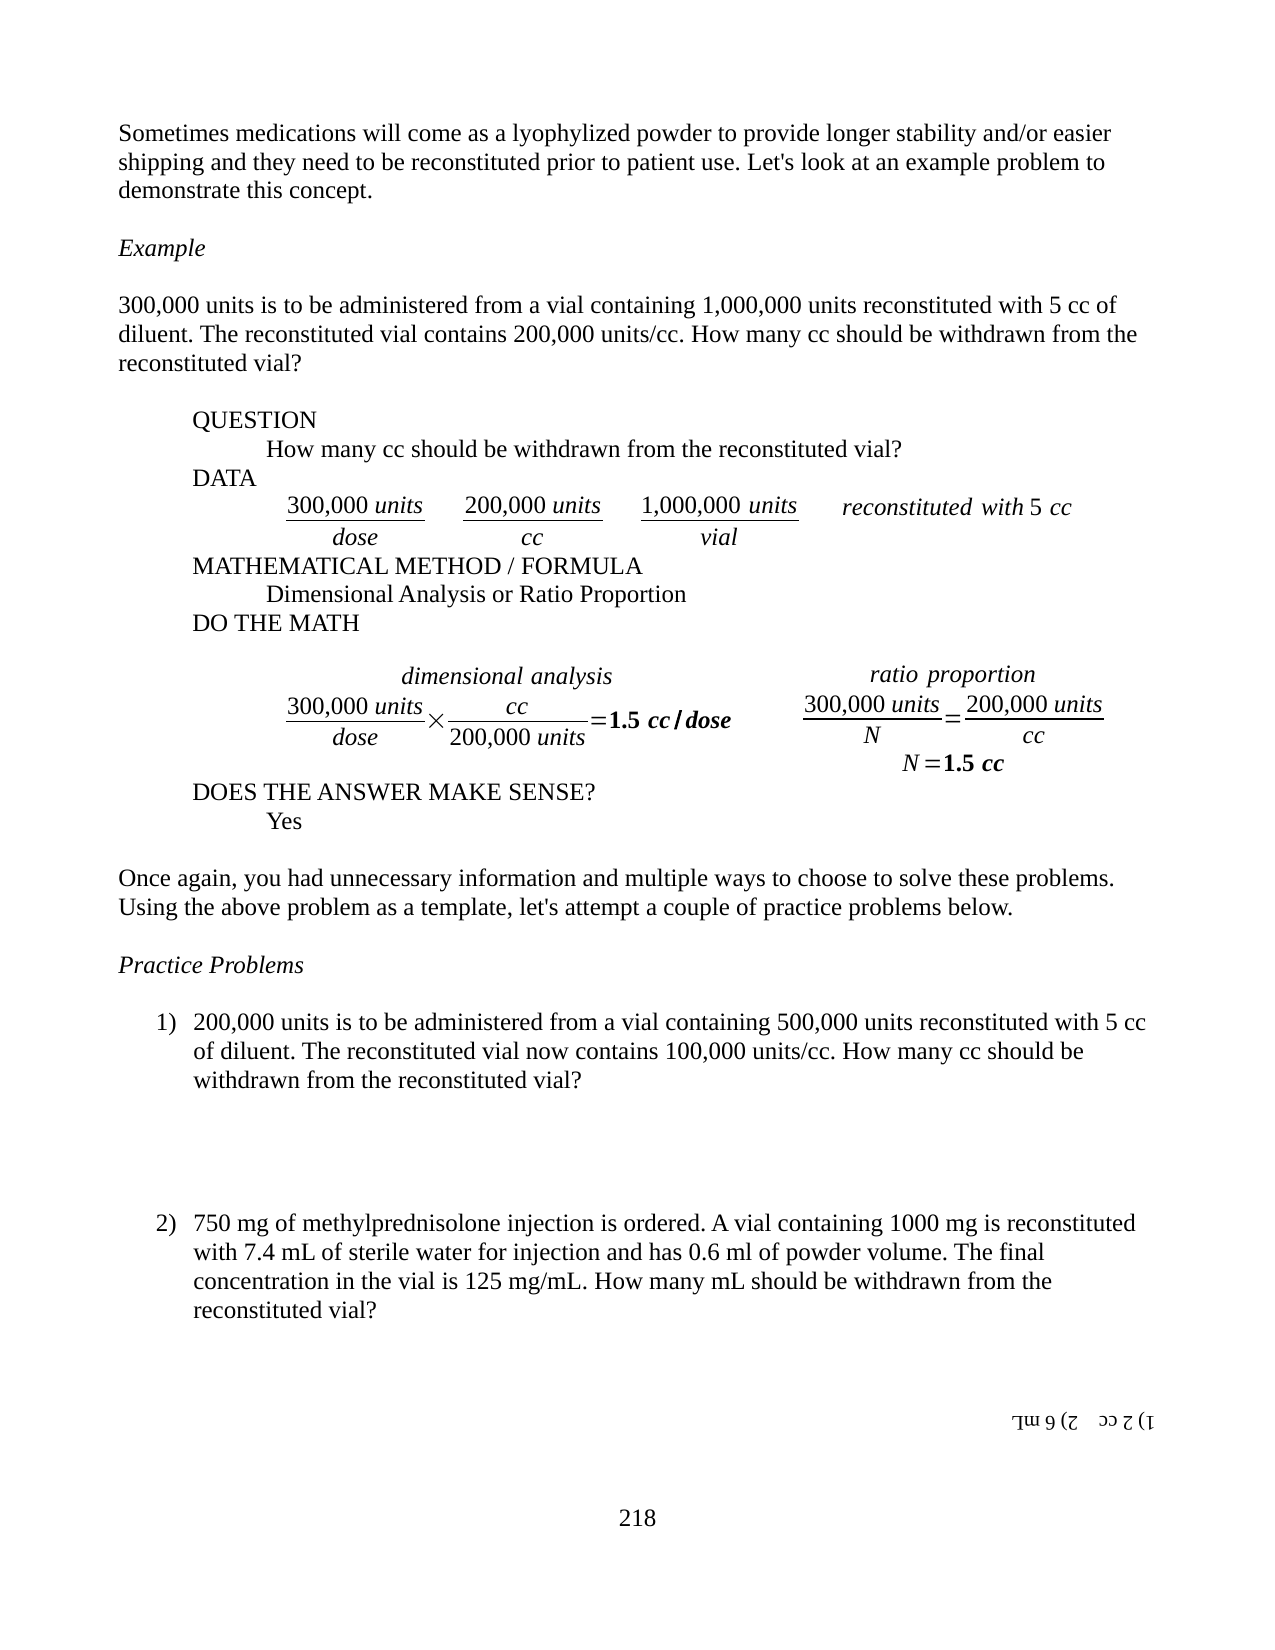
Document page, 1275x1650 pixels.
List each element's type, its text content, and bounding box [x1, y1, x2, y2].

list 750 mg of methylprednisolone injection is ordered. A vial containing 1000 mg is reconstituted with 7.4 mL of sterile water for injection and has 0.6 ml of powder volume. The final concentration in the vial is 125 mg/mL. How many mL should be withdrawn from the reconstituted vial? [156, 1208, 1157, 1323]
text Sometimes medications will come as a lyophylized powder to provide longer stability and/or easier shipping and they need to be reconstituted prior to patient use. Let's look at an example problem to demonstrate this concept. [118, 118, 1157, 204]
list 200,000 units is to be administered from a vial containing 500,000 units reconstituted with 5 cc of diluent. The reconstituted vial now contains 100,000 units/cc. How many cc should be withdrawn from the reconstituted vial? [156, 1007, 1157, 1093]
text Example [118, 233, 1157, 262]
text Dimensional Analysis or Ratio Proportion [266, 579, 1157, 608]
text DATA [192, 463, 1157, 492]
text Once again, you had unnecessary information and multiple ways to choose to solve these problems. Using the above problem as a template, let's attempt a couple of practice problems below. [118, 863, 1157, 921]
text MATHEMATICAL METHOD / FORMULA [192, 551, 1157, 579]
text Practice Problems [118, 950, 1157, 978]
text QUESTION [192, 406, 1157, 434]
text 300,000 units is to be administered from a vial containing 1,000,000 units reconstituted with 5 cc of diluent. The reconstituted vial contains 200,000 units/cc. How many cc should be withdrawn from the reconstituted vial? [118, 291, 1157, 377]
text DOES THE ANSWER MAKE SENSE? [192, 777, 1157, 806]
text DO THE MATH [192, 608, 1157, 637]
text Yes [266, 806, 1157, 835]
text How many cc should be withdrawn from the reconstituted vial? [266, 434, 1157, 463]
